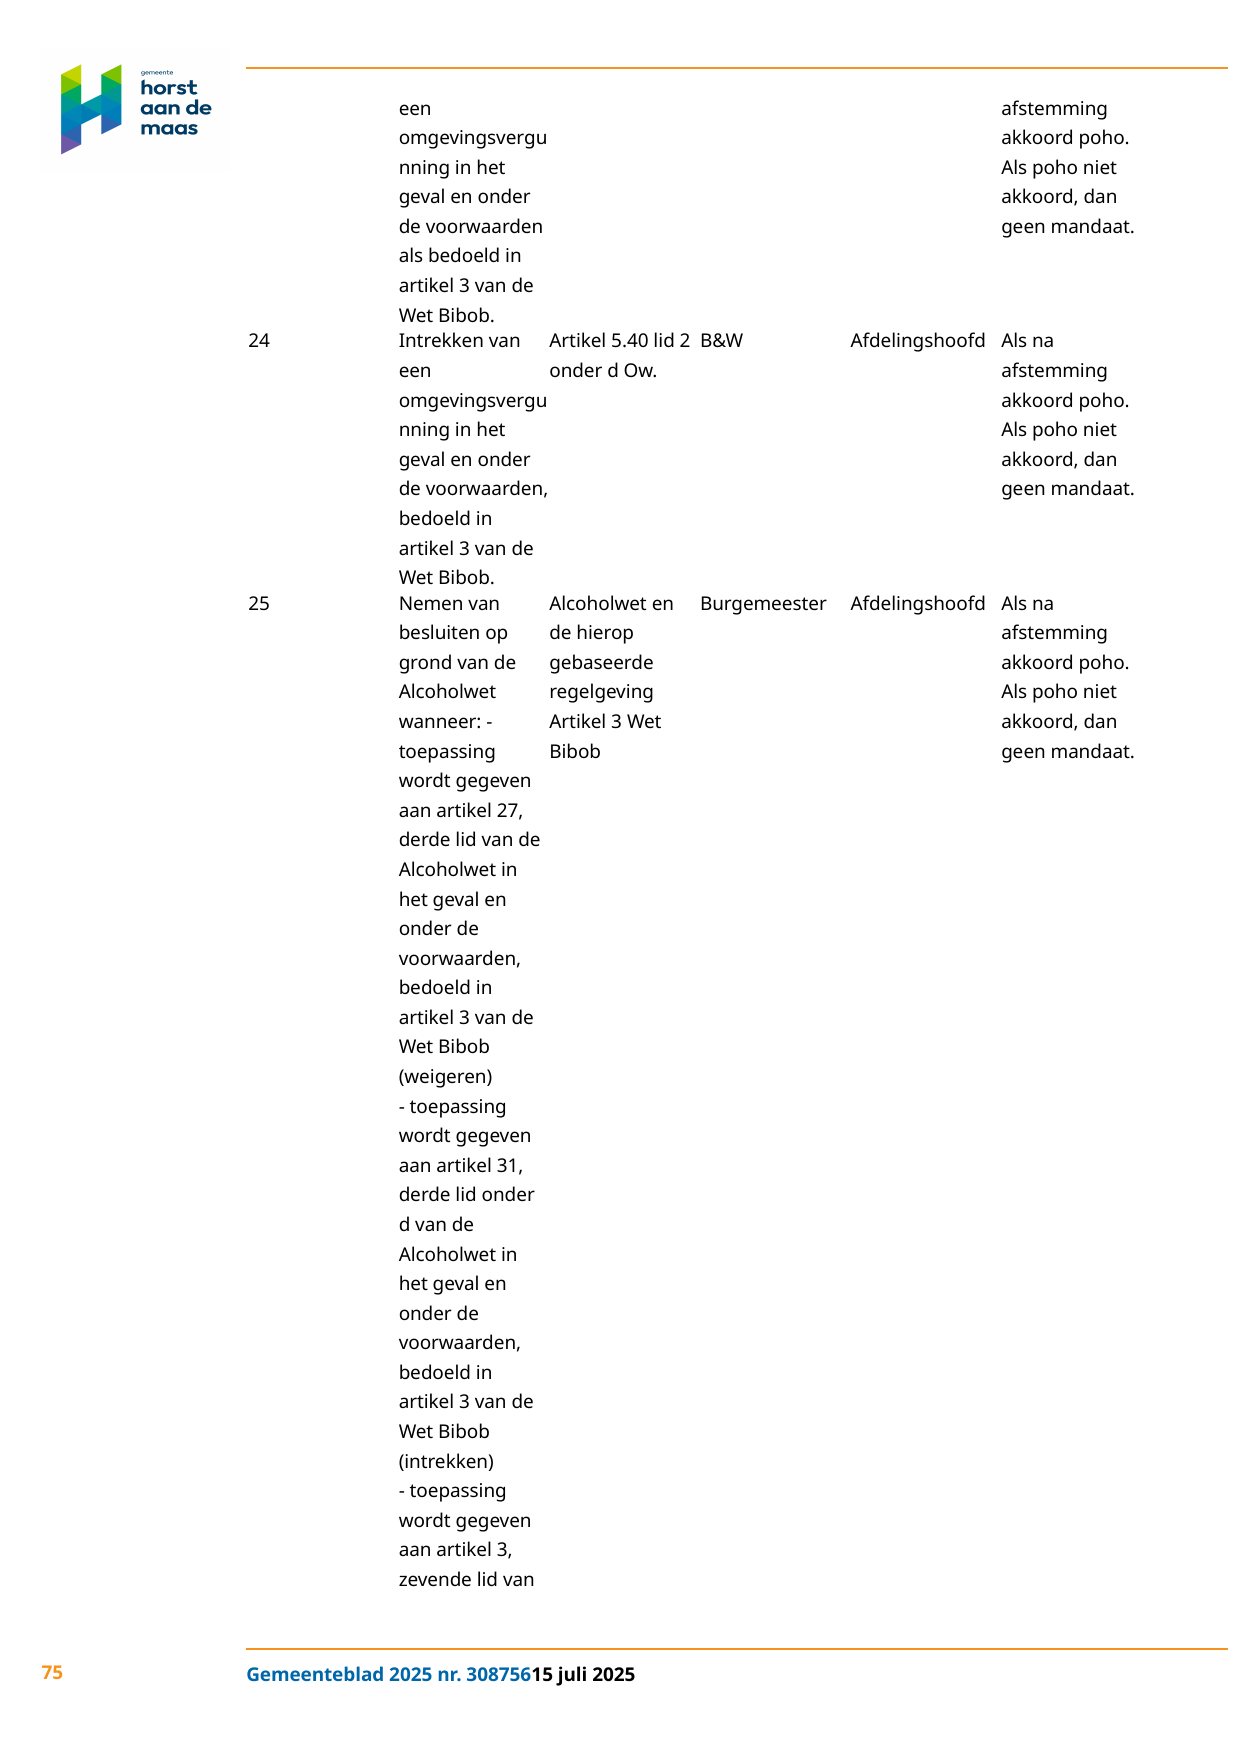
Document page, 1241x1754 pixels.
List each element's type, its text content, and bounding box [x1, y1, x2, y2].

table_cell B&W [700, 328, 850, 590]
table_cell Als na afstemming akkoord poho. Als poho niet akkoord, dan geen mandaat. [1001, 328, 1152, 590]
table_cell 24 [248, 328, 398, 590]
table_cell 25 [248, 590, 398, 1592]
table_cell [850, 95, 1001, 328]
table_cell Intrekken van een omgevingsvergunning in het geval en onder de voorwaarden, bedoeld in artikel 3 van de Wet Bibob. [399, 328, 549, 590]
table_cell Afdelingshoofd [850, 590, 1001, 1592]
table_cell Alcoholwet en de hierop gebaseerde regelgeving Artikel 3 Wet Bibob [549, 590, 700, 1592]
table_cell [248, 95, 398, 328]
table_cell [549, 95, 700, 328]
table_cell Burgemeester [700, 590, 850, 1592]
table_cell een omgevingsvergunning in het geval en onder de voorwaarden als bedoeld in artikel 3 van de Wet Bibob. [399, 95, 549, 328]
picture [41, 47, 231, 172]
table_cell Afdelingshoofd [850, 328, 1001, 590]
table_cell Als na afstemming akkoord poho. Als poho niet akkoord, dan geen mandaat. [1001, 590, 1152, 1592]
table_cell Nemen van besluiten op grond van de Alcoholwet wanneer: - toepassing wordt gegeven aan artikel 27, derde lid van de Alcoholwet in het geval en onder de voorwaarden, bedoeld in artikel 3 van de Wet Bibob (weigeren) - toepassing wordt gegeven aan artikel 31, derde lid onder d van de Alcoholwet in het geval en onder de voorwaarden, bedoeld in artikel 3 van de Wet Bibob (intrekken) - toepassing wordt gegeven aan artikel 3, zevende lid van [399, 590, 549, 1592]
table_cell Artikel 5.40 lid 2 onder d Ow. [549, 328, 700, 590]
table_cell [700, 95, 850, 328]
table_cell afstemming akkoord poho. Als poho niet akkoord, dan geen mandaat. [1001, 95, 1152, 328]
